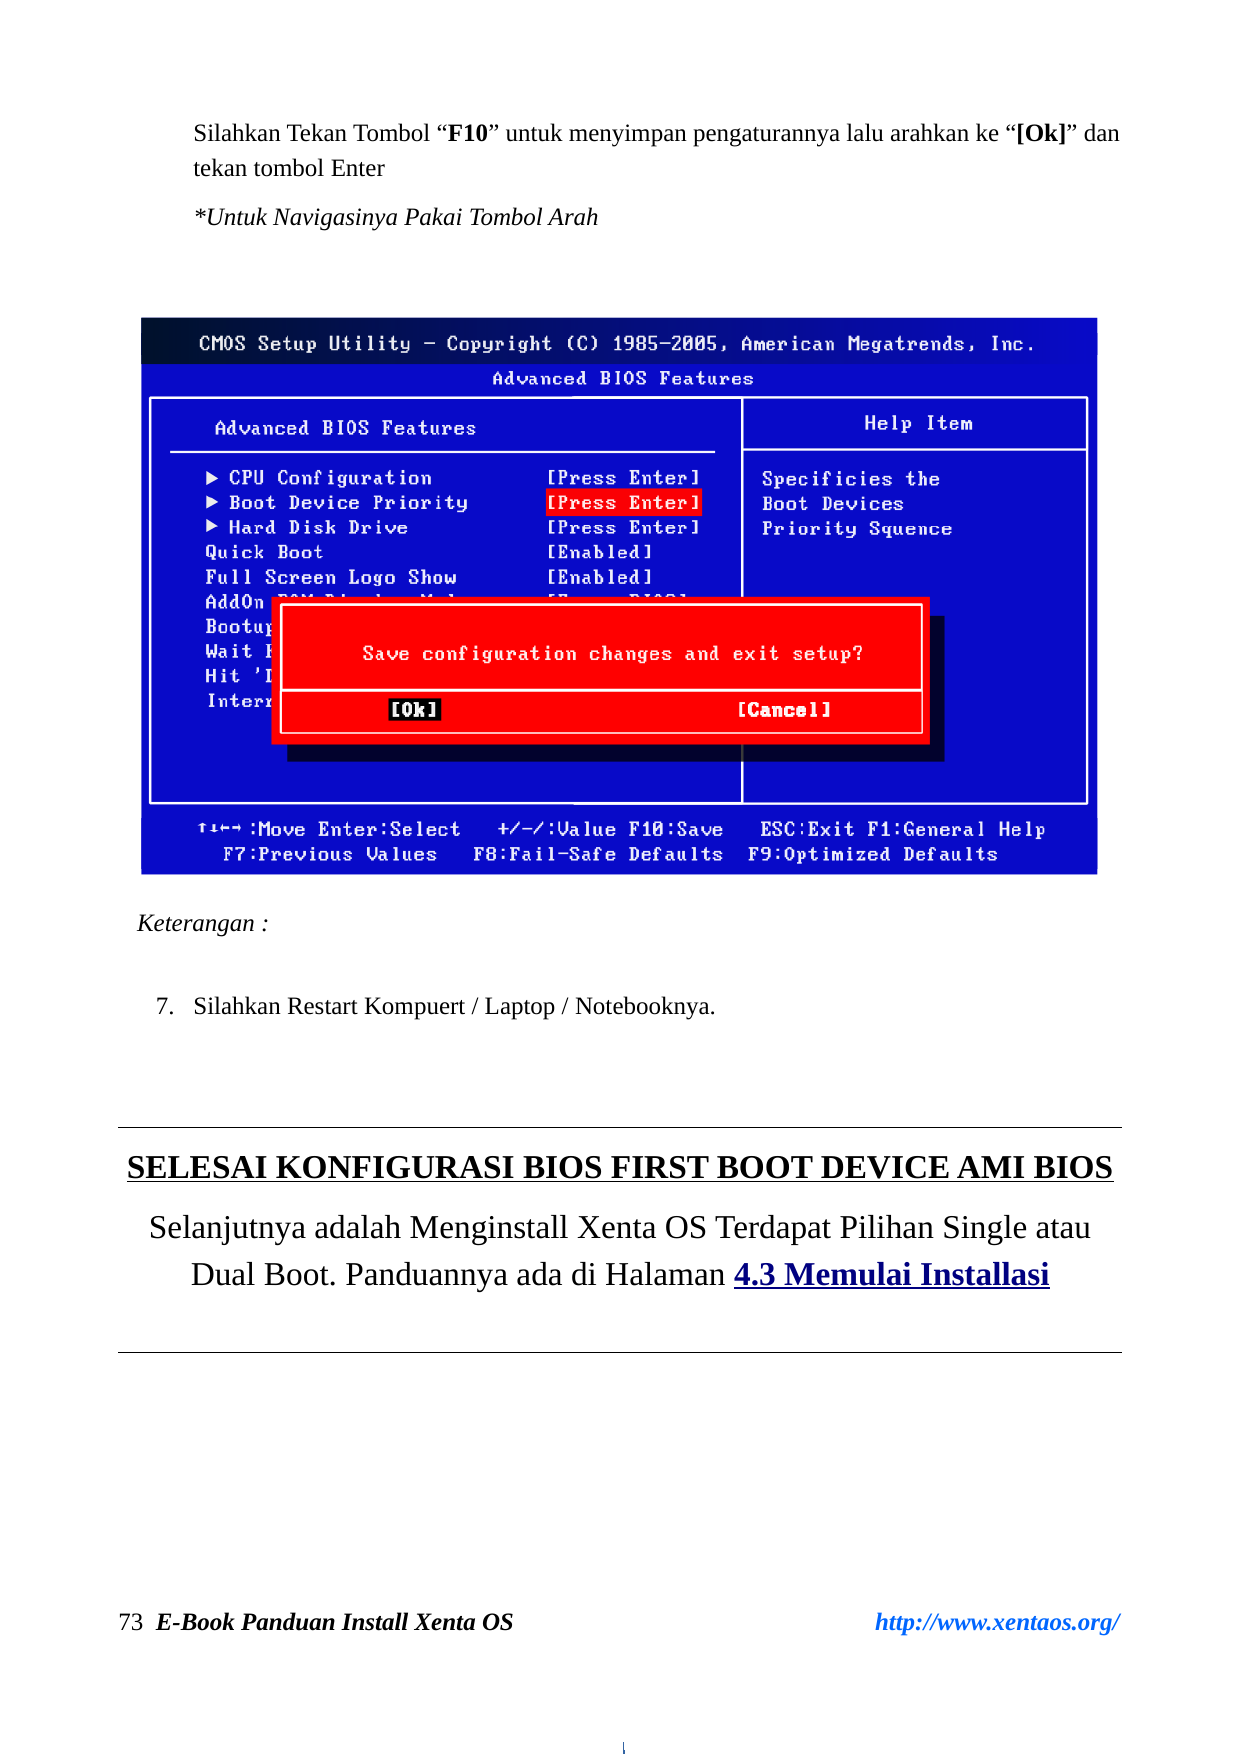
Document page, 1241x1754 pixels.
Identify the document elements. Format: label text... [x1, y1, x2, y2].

list Silahkan Restart Kompuert / Laptop / Notebooknya. [156, 991, 1122, 1020]
picture [136, 263, 1104, 908]
list *Untuk Navigasinya Pakai Tombol Arah [156, 202, 1122, 230]
list Silahkan Tekan Tombol “F10” untuk menyimpan pengaturannya lalu arahkan ke “[Ok]” dan tekan tombol Enter [156, 118, 1122, 181]
text SELESAI KONFIGURASI BIOS FIRST BOOT DEVICE AMI BIOS [118, 1147, 1122, 1186]
text Selanjutnya adalah Menginstall Xenta OS Terdapat Pilihan Single atau Dual Boot. Panduannya ada di Halaman 4.3 Memulai Installasi [118, 1208, 1122, 1292]
list Keterangan : [137, 908, 1103, 936]
